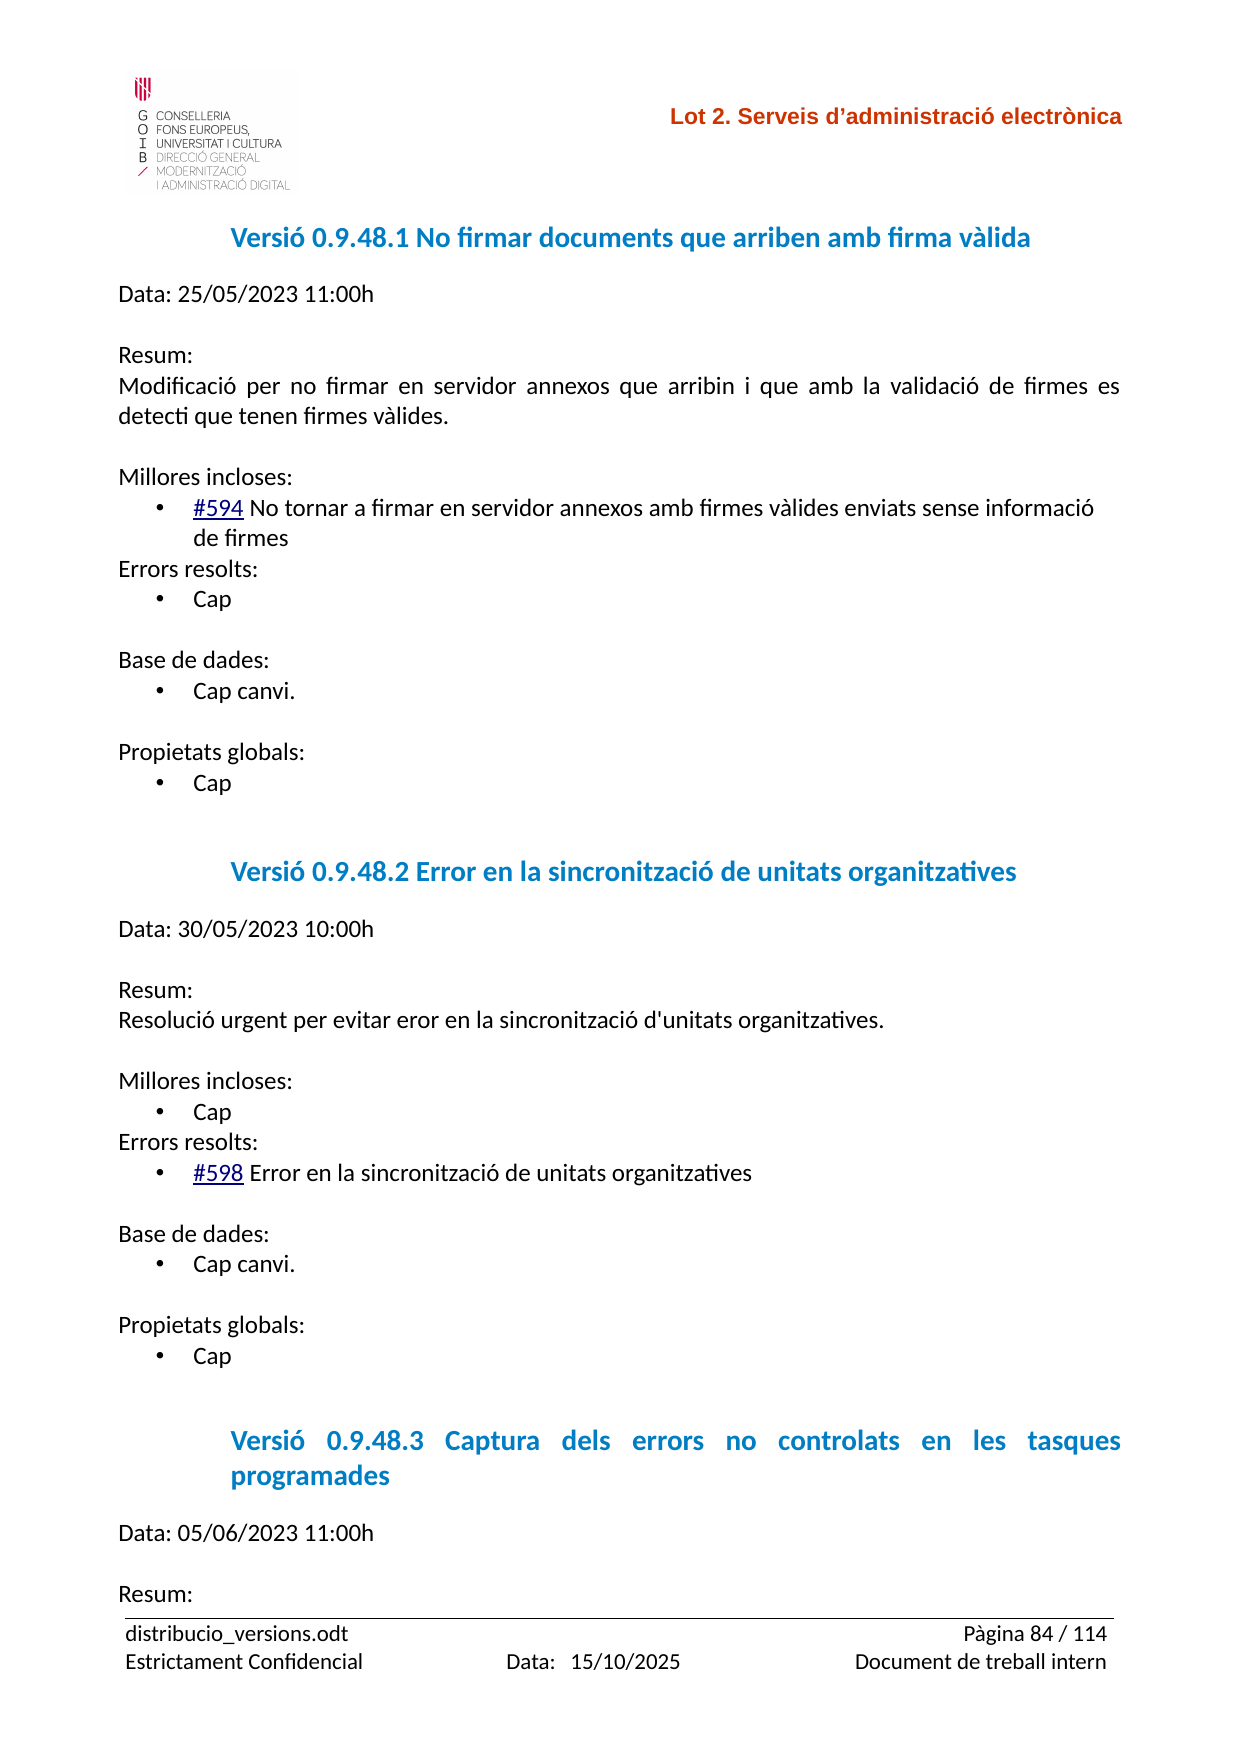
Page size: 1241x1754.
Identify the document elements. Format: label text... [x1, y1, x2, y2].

list Cap [156, 767, 1122, 797]
text Propietats globals: [118, 1309, 1122, 1340]
text Errors resolts: [118, 1126, 1122, 1157]
text Resum: [118, 339, 1122, 370]
text Millores incloses: [118, 1065, 1122, 1096]
text Data: 30/05/2023 10:00h [118, 913, 1122, 943]
text Resum: [118, 974, 1122, 1004]
text Resum: [118, 1578, 1122, 1608]
subtitle Versió 0.9.48.3 Captura dels errors no controlats en les tasques programades [153, 1422, 1122, 1493]
list Cap canvi. [156, 675, 1122, 706]
text Base de dades: [118, 645, 1122, 675]
subtitle Versió 0.9.48.1 No firmar documents que arriben amb firma vàlida [153, 219, 1122, 255]
text Base de dades: [118, 1218, 1122, 1248]
text Millores incloses: [118, 462, 1122, 492]
list #598 Error en la sincronització de unitats organitzatives [156, 1157, 1122, 1187]
text Modificació per no firmar en servidor annexos que arribin i que amb la validació de firmes es detecti que tenen firmes vàlides. [118, 370, 1122, 431]
list Cap [156, 584, 1122, 614]
text Data: 25/05/2023 11:00h [118, 278, 1122, 309]
text Resolució urgent per evitar eror en la sincronització d'unitats organitzatives. [118, 1004, 1122, 1035]
text Propietats globals: [118, 736, 1122, 767]
subtitle Versió 0.9.48.2 Error en la sincronització de unitats organitzatives [153, 853, 1122, 889]
list Cap [156, 1340, 1122, 1371]
list Cap canvi. [156, 1248, 1122, 1279]
list Cap [156, 1096, 1122, 1126]
picture [126, 70, 299, 197]
list #594 No tornar a firmar en servidor annexos amb firmes vàlides enviats sense informació de firmes [156, 492, 1122, 553]
text Data: 05/06/2023 11:00h [118, 1517, 1122, 1547]
text Errors resolts: [118, 553, 1122, 584]
